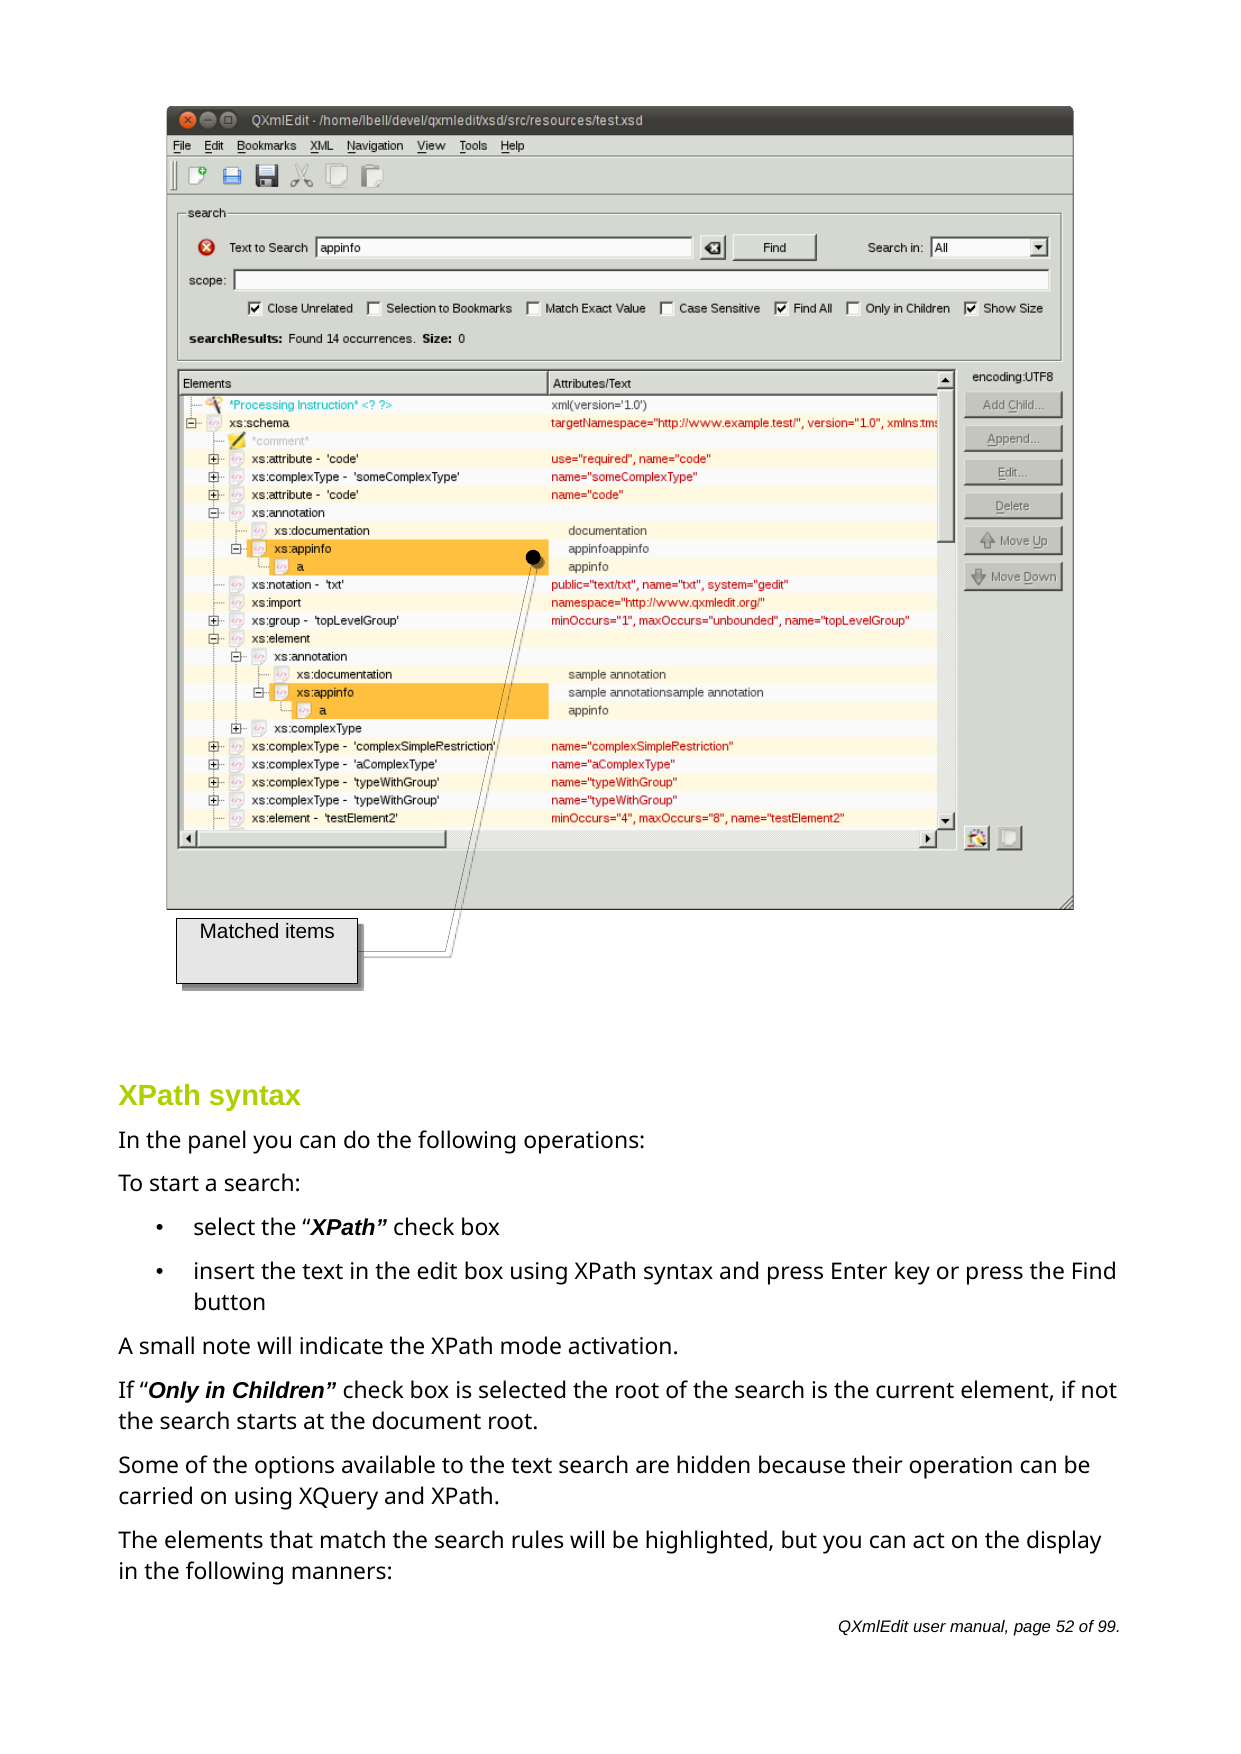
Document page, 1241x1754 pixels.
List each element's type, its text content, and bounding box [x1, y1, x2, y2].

list insert the text in the edit box using XPath syntax and press Enter key or press the Find button [156, 1255, 1122, 1317]
picture [532, 557, 544, 569]
text If “Only in Children” check box is selected the root of the search is the current element, if not the search starts at the document root. [118, 1374, 1122, 1436]
picture [455, 568, 535, 910]
text A small note will indicate the XPath mode activation. [118, 1330, 1122, 1361]
picture [166, 106, 1074, 910]
text Some of the options available to the text search are hidden because their operation can be carried on using XQuery and XPath. [118, 1449, 1122, 1511]
list select the “XPath” check box [156, 1211, 1122, 1242]
text The elements that match the search rules will be highlighted, but you can act on the display in the following manners: [118, 1524, 1122, 1586]
text To start a search: [118, 1167, 1122, 1199]
subtitle XPath syntax [118, 1078, 1122, 1111]
text In the panel you can do the following operations: [118, 1124, 1122, 1155]
